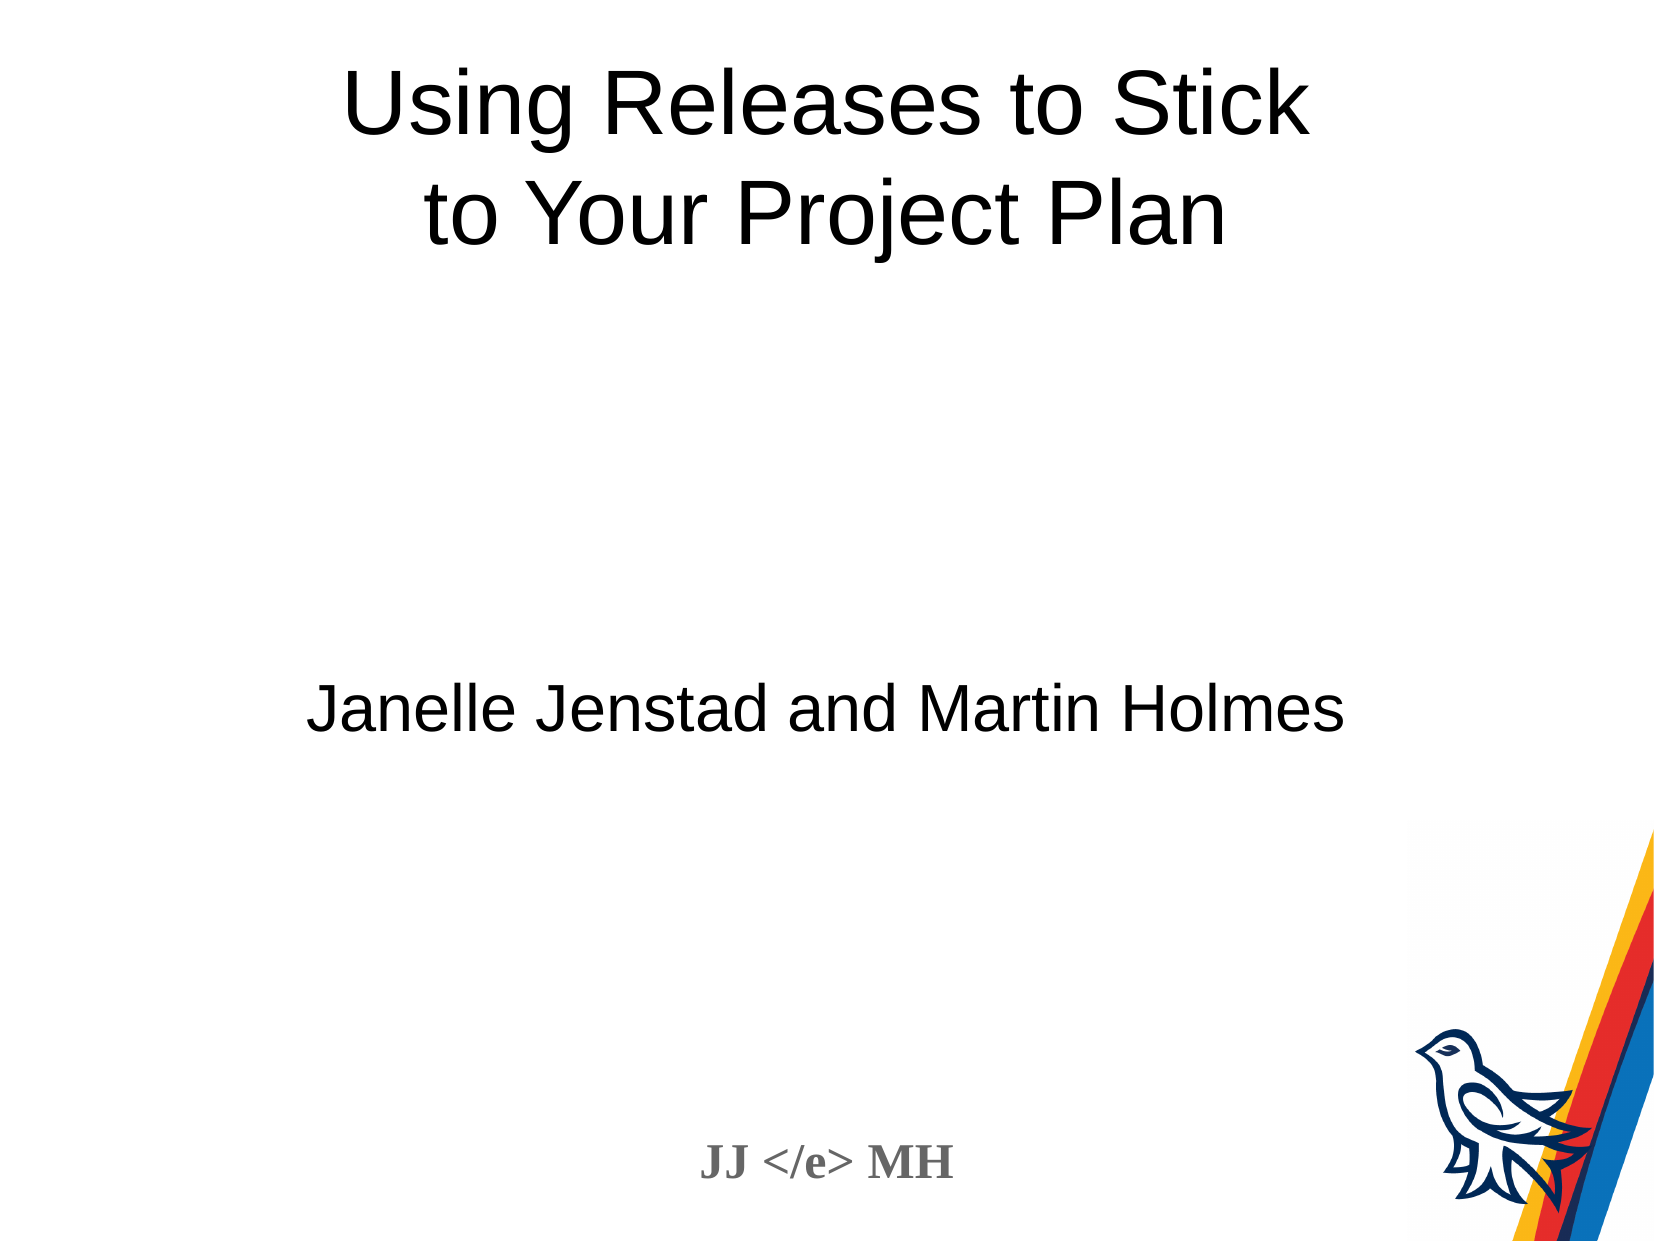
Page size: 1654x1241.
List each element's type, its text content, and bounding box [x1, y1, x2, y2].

title Using Releases to Stick to Your Project Plan [82, 41, 1571, 265]
subtitle Janelle Jenstad and Martin Holmes [82, 554, 1571, 746]
text_box JJ </e> MH [564, 1128, 1089, 1214]
